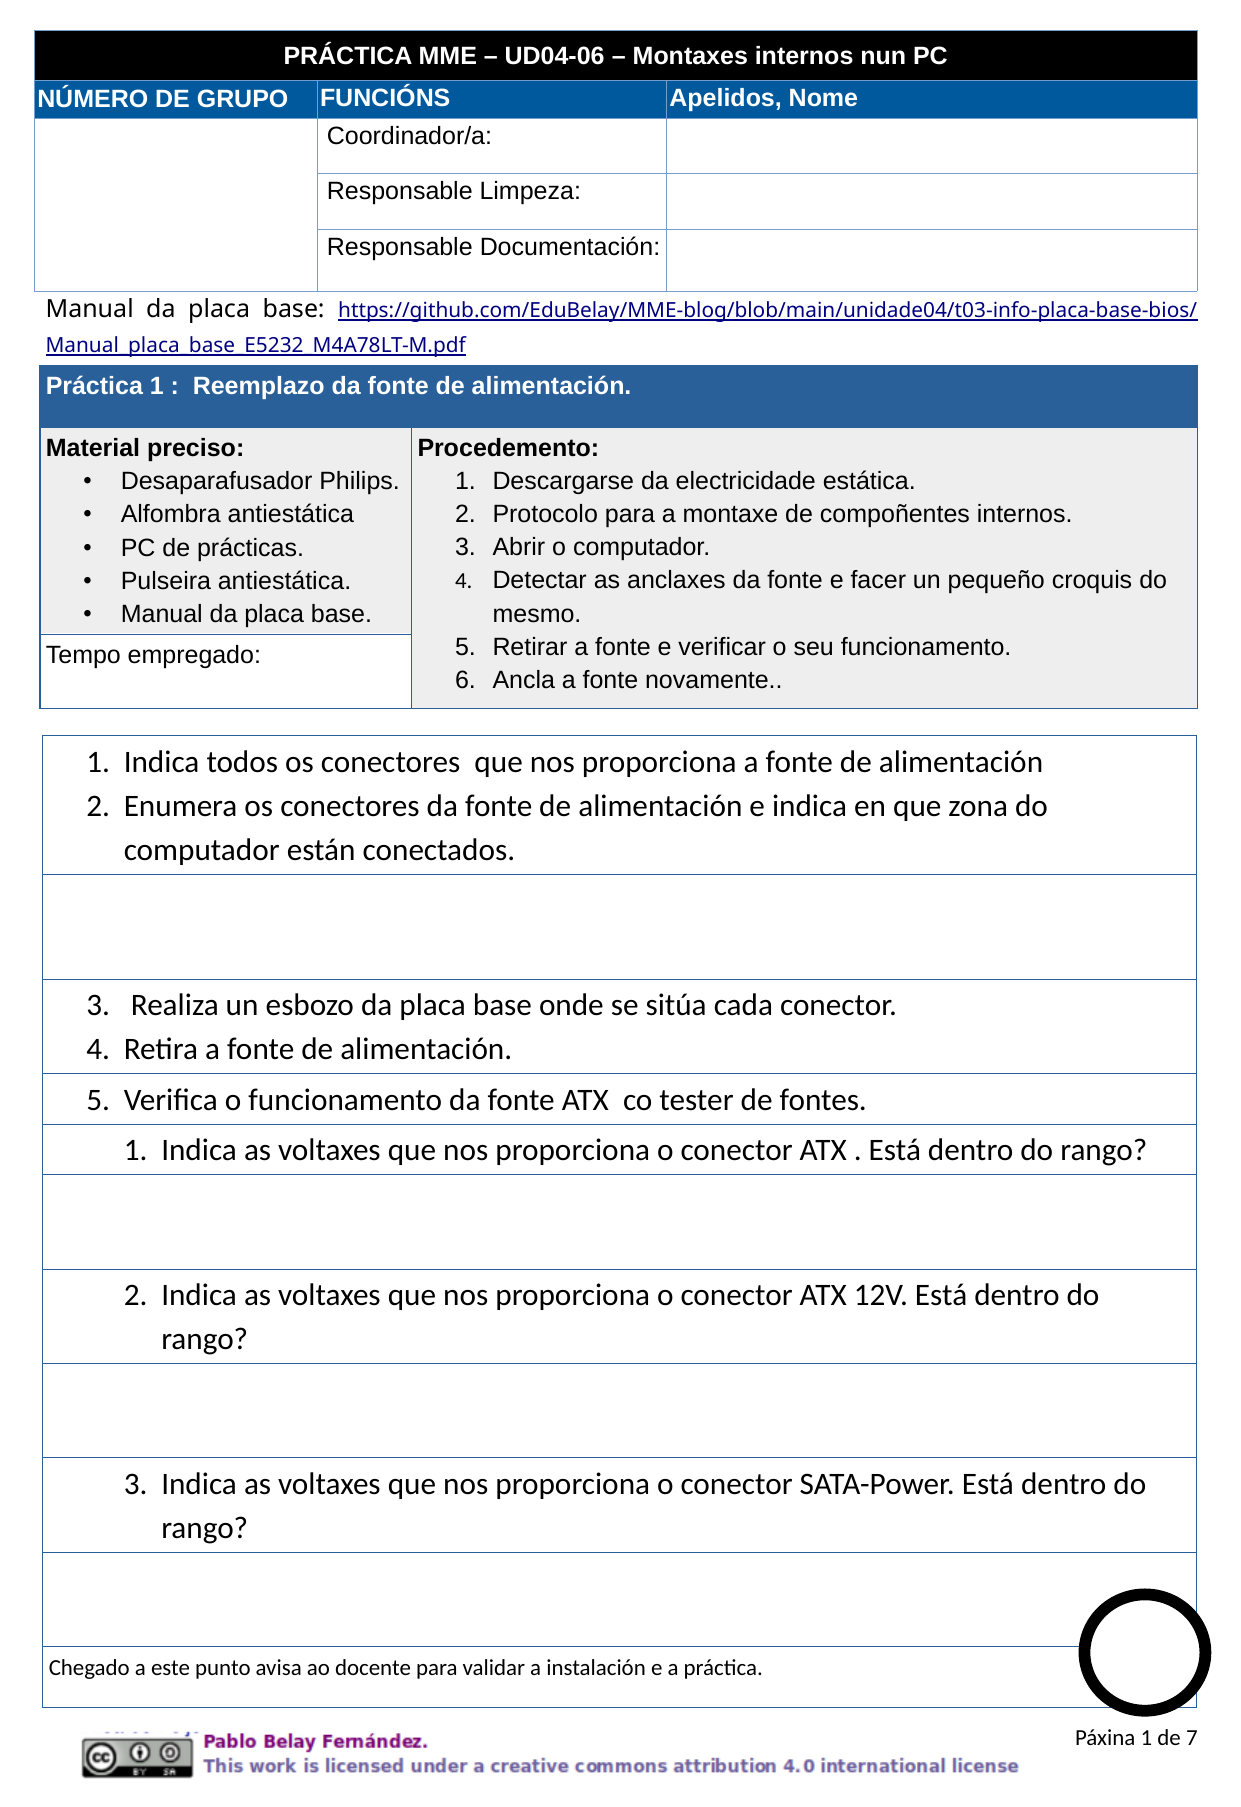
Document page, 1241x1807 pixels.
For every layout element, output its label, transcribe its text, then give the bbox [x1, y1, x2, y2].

table_cell Indica as voltaxes que nos proporciona o conector ATX . Está dentro do rango? [43, 1125, 1196, 1174]
table_header PRÁCTICA MME – UD04-06 – Montaxes internos nun PC [35, 31, 1197, 80]
table_cell Chegado a este punto avisa ao docente para validar a instalación e a práctica. [43, 1647, 1108, 1707]
table_cell [667, 230, 1197, 291]
table_cell [43, 875, 1196, 978]
table_cell FUNCIÓNS [318, 81, 666, 118]
table_header [909, 366, 1197, 427]
table_cell Responsable Limpeza: [318, 174, 666, 229]
text Manual da placa base: https://github.com/EduBelay/MME-blog/blob/main/unidade04/t03-info-placa-base-bios/Manual_placa_base_E5232_M4A78LT-M.pdf [45, 292, 1197, 359]
table_cell [43, 1364, 1196, 1457]
table_cell [667, 119, 1197, 173]
table_cell [35, 119, 317, 291]
table_cell Apelidos, Nome [667, 81, 1197, 118]
table_cell Responsable Documentación: [318, 230, 666, 291]
table_cell [43, 1175, 1196, 1268]
table_cell NÚMERO DE GRUPO [35, 81, 317, 118]
table_cell Coordinador/a: [318, 119, 666, 173]
table_cell [43, 1553, 1196, 1646]
table_cell Realiza un esbozo da placa base onde se sitúa cada conector. Retira a fonte de alimentación. [43, 980, 1196, 1073]
table_header Indica todos os conectores que nos proporciona a fonte de alimentación Enumera os conectores da fonte de alimentación e indica en que zona do computador están conectados. [43, 736, 1196, 873]
table_header Práctica 1 : Reemplazo da fonte de alimentación. [41, 366, 908, 427]
table_cell Indica as voltaxes que nos proporciona o conector SATA-Power. Está dentro do rango? [43, 1458, 1196, 1552]
table_cell Procedemento: Descargarse da electricidade estática. Protocolo para a montaxe de compoñentes internos. Abrir o computador. Detectar as anclaxes da fonte e facer un pequeño croquis do mesmo. Retirar a fonte e verificar o seu funcionamento. Ancla a fonte novamente.. [412, 428, 1197, 708]
table_cell Indica as voltaxes que nos proporciona o conector ATX 12V. Está dentro do rango? [43, 1270, 1196, 1363]
picture [65, 1722, 1035, 1787]
table_cell [667, 174, 1197, 229]
table_cell Material preciso: Desaparafusador Philips. Alfombra antiestática PC de prácticas. Pulseira antiestática. Manual da placa base. [41, 428, 411, 633]
table_cell Tempo empregado: [41, 635, 411, 708]
table_cell Verifica o funcionamento da fonte ATX co tester de fontes. [43, 1074, 1196, 1123]
